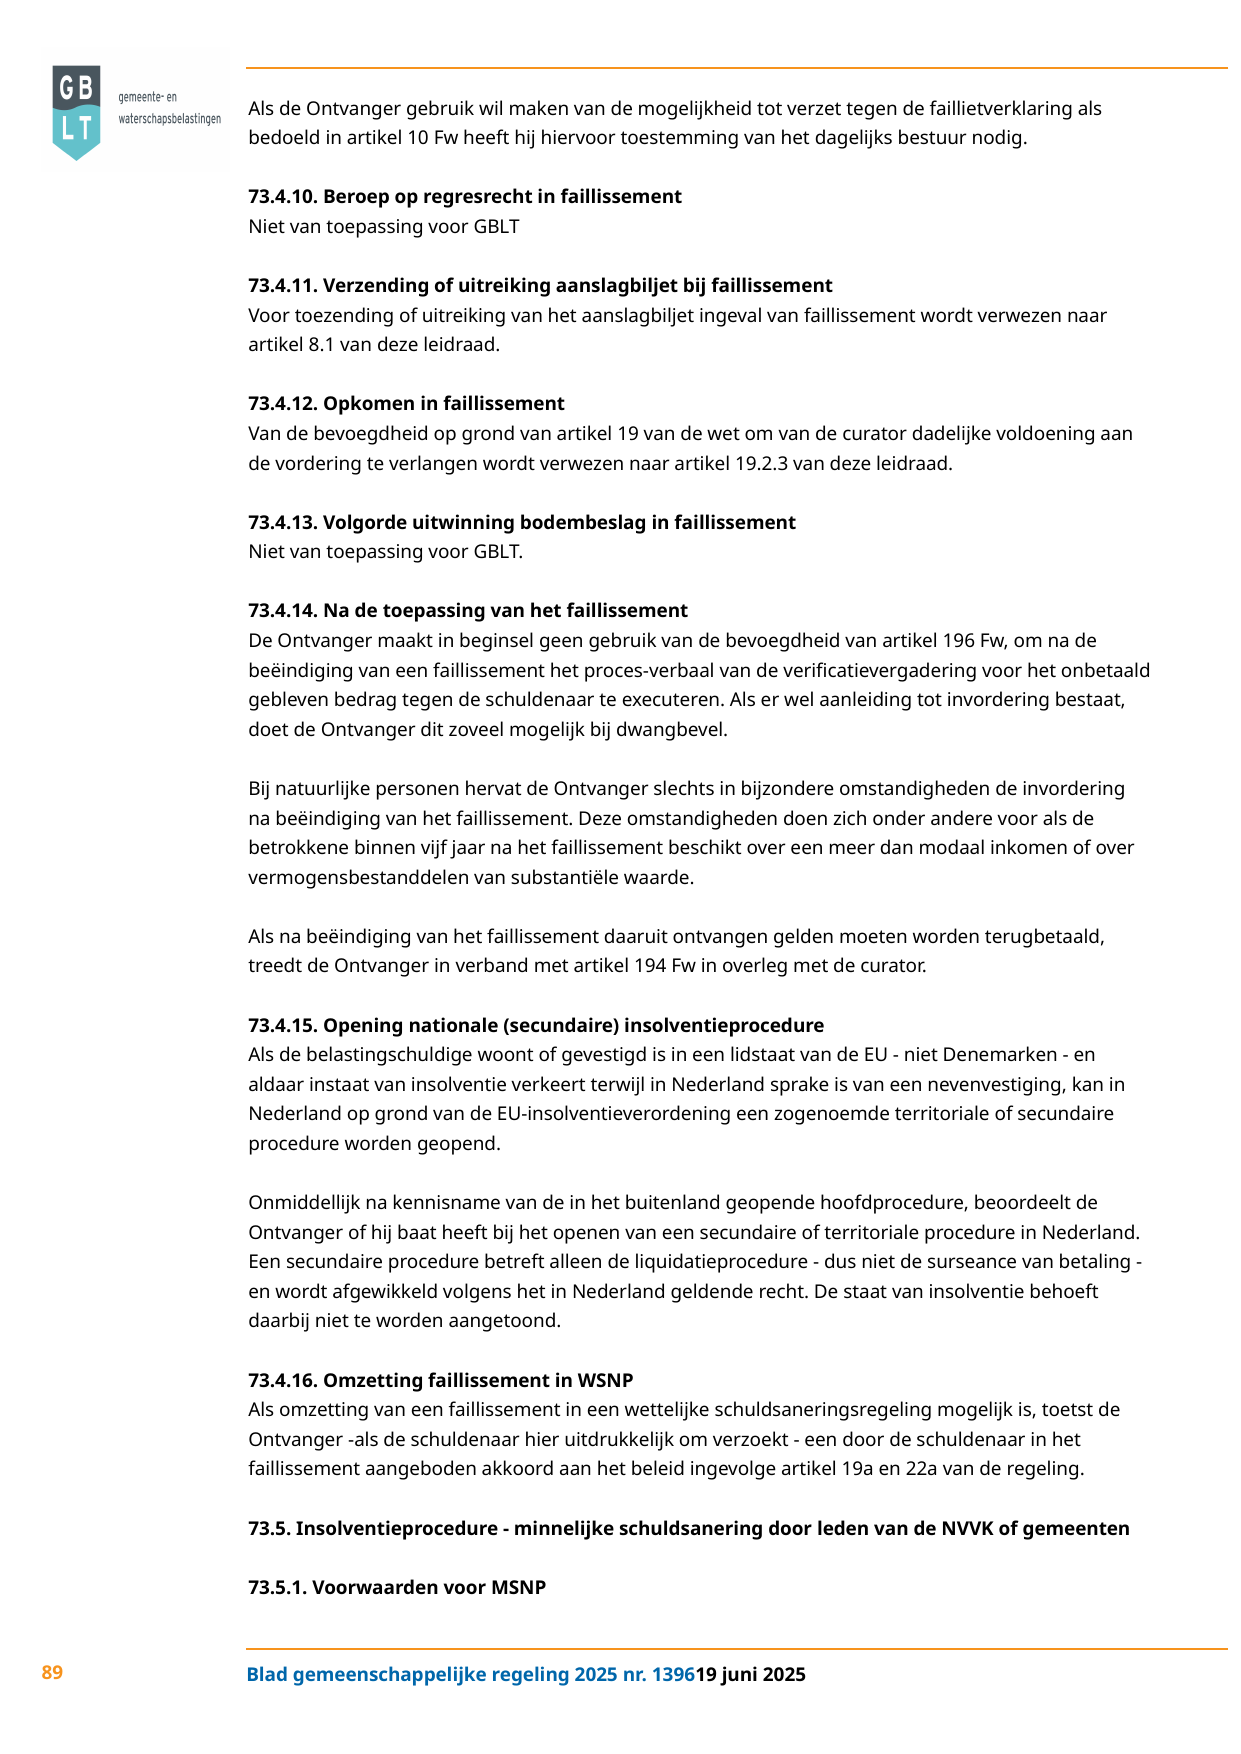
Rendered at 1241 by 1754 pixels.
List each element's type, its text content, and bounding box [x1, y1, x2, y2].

text Niet van toepassing voor GBLT [248, 213, 1152, 239]
text Van de bevoegdheid op grond van artikel 19 van de wet om van de curator dadelijke voldoening aan de vordering te verlangen wordt verwezen naar artikel 19.2.3 van deze leidraad. [248, 420, 1152, 476]
text 73.4.15. Opening nationale (secundaire) insolventieprocedure [248, 1012, 1152, 1038]
text Bij natuurlijke personen hervat de Ontvanger slechts in bijzondere omstandigheden de invordering na beëindiging van het faillissement. Deze omstandigheden doen zich onder andere voor als de betrokkene binnen vijf jaar na het faillissement beschikt over een meer dan modaal inkomen of over vermogensbestanddelen van substantiële waarde. [248, 775, 1152, 890]
text De Ontvanger maakt in beginsel geen gebruik van de bevoegdheid van artikel 196 Fw, om na de beëindiging van een faillissement het proces-verbaal van de verificatievergadering voor het onbetaald gebleven bedrag tegen de schuldenaar te executeren. Als er wel aanleiding tot invordering bestaat, doet de Ontvanger dit zoveel mogelijk bij dwangbevel. [248, 627, 1152, 742]
picture [41, 47, 231, 172]
text Als de Ontvanger gebruik wil maken van de mogelijkheid tot verzet tegen de faillietverklaring als bedoeld in artikel 10 Fw heeft hij hiervoor toestemming van het dagelijks bestuur nodig. [248, 95, 1152, 150]
text 73.4.12. Opkomen in faillissement [248, 391, 1152, 416]
text Als de belastingschuldige woont of gevestigd is in een lidstaat van de EU - niet Denemarken - en aldaar instaat van insolventie verkeert terwijl in Nederland sprake is van een nevenvestiging, kan in Nederland op grond van de EU-insolventieverordening een zogenoemde territoriale of secundaire procedure worden geopend. [248, 1041, 1152, 1156]
text 73.4.16. Omzetting faillissement in WSNP [248, 1367, 1152, 1393]
text 73.4.10. Beroep op regresrecht in faillissement [248, 183, 1152, 209]
text Niet van toepassing voor GBLT. [248, 538, 1152, 564]
text Als omzetting van een faillissement in een wettelijke schuldsaneringsregeling mogelijk is, toetst de Ontvanger -als de schuldenaar hier uitdrukkelijk om verzoekt - een door de schuldenaar in het faillissement aangeboden akkoord aan het beleid ingevolge artikel 19a en 22a van de regeling. [248, 1396, 1152, 1481]
text 73.4.13. Volgorde uitwinning bodembeslag in faillissement [248, 509, 1152, 535]
text 73.5.1. Voorwaarden voor MSNP [248, 1574, 1152, 1600]
text Als na beëindiging van het faillissement daaruit ontvangen gelden moeten worden terugbetaald, treedt de Ontvanger in verband met artikel 194 Fw in overleg met de curator. [248, 923, 1152, 978]
text 73.4.14. Na de toepassing van het faillissement [248, 598, 1152, 623]
text 73.5. Insolventieprocedure - minnelijke schuldsanering door leden van de NVVK of gemeenten [248, 1515, 1152, 1541]
text Voor toezending of uitreiking van het aanslagbiljet ingeval van faillissement wordt verwezen naar artikel 8.1 van deze leidraad. [248, 302, 1152, 357]
text 73.4.11. Verzending of uitreiking aanslagbiljet bij faillissement [248, 272, 1152, 298]
text Onmiddellijk na kennisname van de in het buitenland geopende hoofdprocedure, beoordeelt de Ontvanger of hij baat heeft bij het openen van een secundaire of territoriale procedure in Nederland. Een secundaire procedure betreft alleen de liquidatieprocedure - dus niet de surseance van betaling - en wordt afgewikkeld volgens het in Nederland geldende recht. De staat van insolventie behoeft daarbij niet te worden aangetoond. [248, 1189, 1152, 1333]
